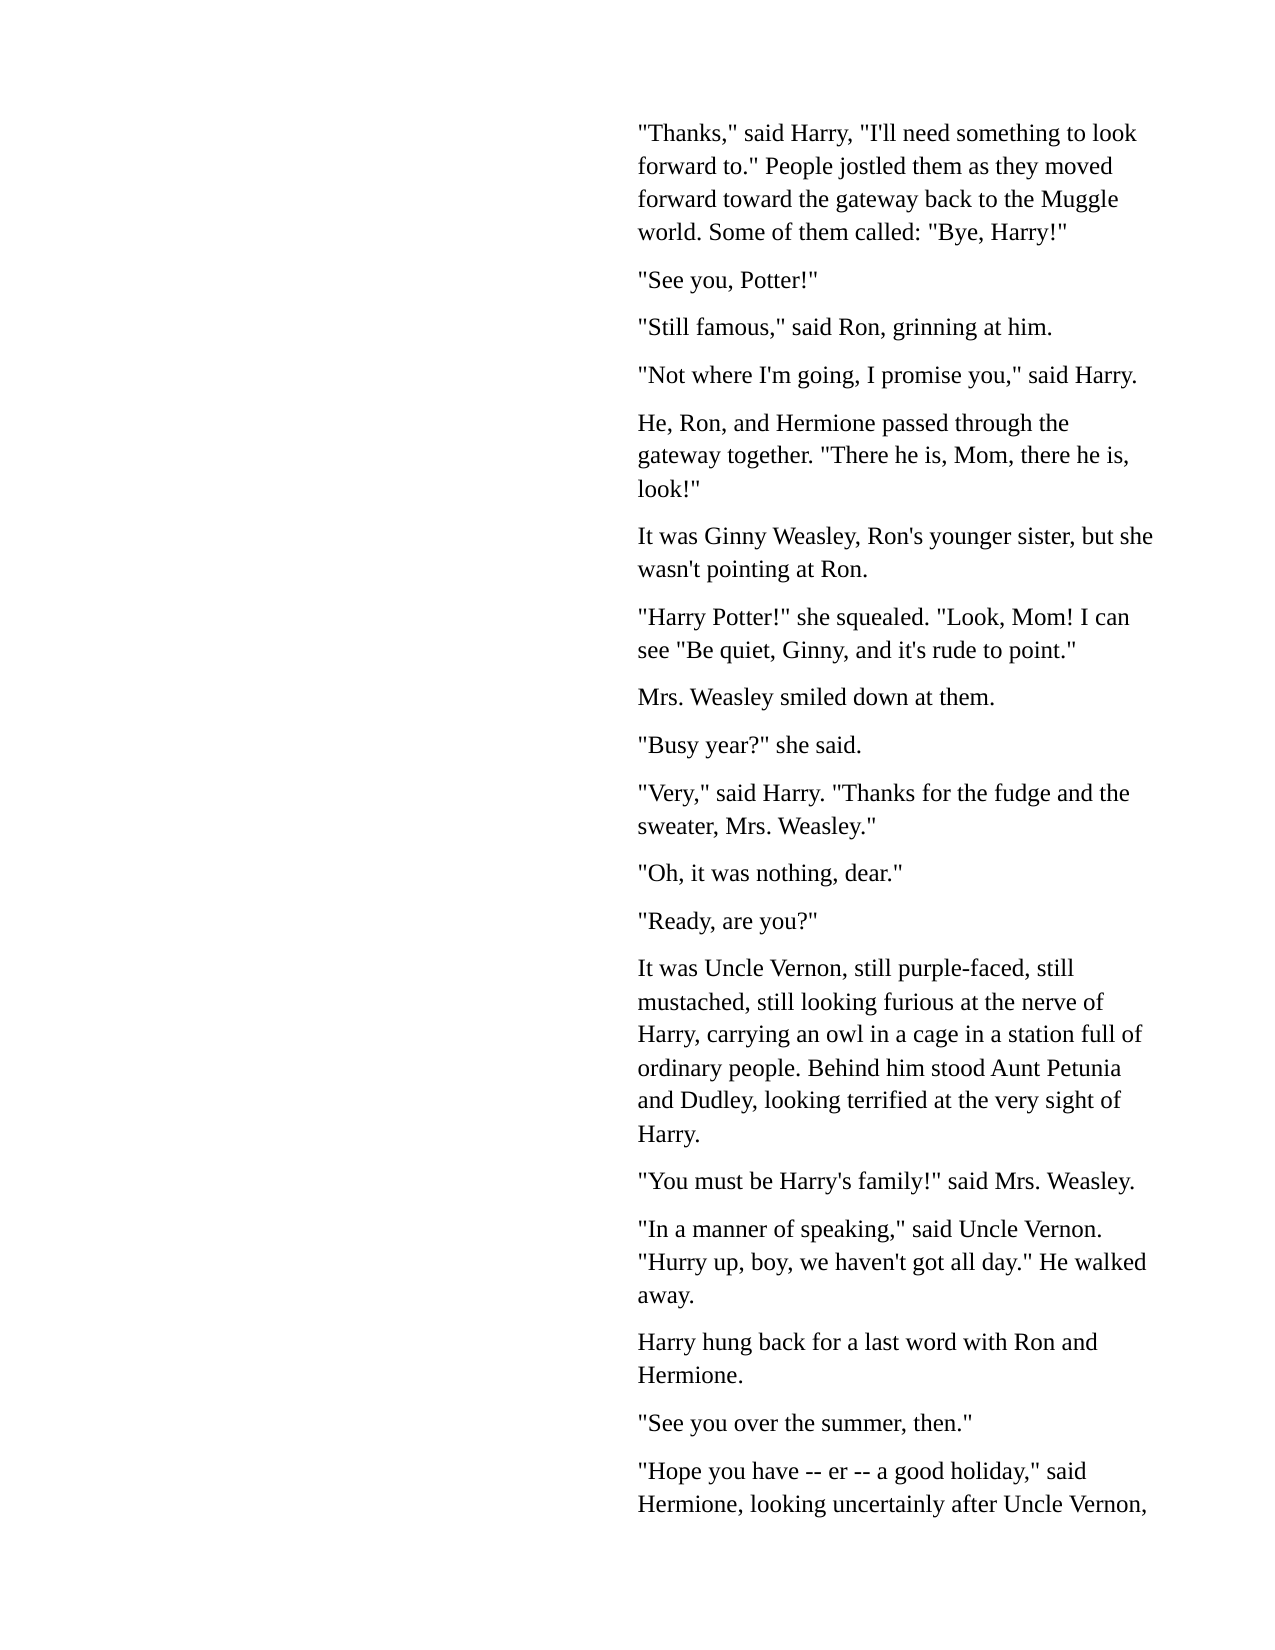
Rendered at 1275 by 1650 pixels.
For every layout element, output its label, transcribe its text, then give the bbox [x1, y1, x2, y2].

table_cell "Hope you have -- er -- a good holiday," said Hermione, looking uncertainly after Uncle Vernon, [638, 1456, 1157, 1517]
table_cell [118, 1214, 637, 1327]
table_cell "See you, Potter!" [638, 265, 1157, 312]
table_cell [118, 1166, 637, 1214]
table_cell "Busy year?" she said. [638, 730, 1157, 778]
table_cell He, Ron, and Hermione passed through the gateway together. "There he is, Mom, there he is, look!" [638, 408, 1157, 521]
table_cell [118, 858, 637, 906]
table_cell It was Ginny Weasley, Ron's younger sister, but she wasn't pointing at Ron. [638, 521, 1157, 602]
table_cell [118, 521, 637, 602]
table_cell [118, 730, 637, 778]
table_cell [118, 1328, 637, 1408]
table_cell [118, 1456, 637, 1517]
table_cell [118, 778, 637, 858]
table_cell [118, 360, 637, 408]
table_cell "Ready, are you?" [638, 906, 1157, 953]
table_cell [118, 313, 637, 360]
table_cell [118, 954, 637, 1166]
table_cell "Very," said Harry. "Thanks for the fudge and the sweater, Mrs. Weasley." [638, 778, 1157, 858]
table_cell "Still famous," said Ron, grinning at him. [638, 313, 1157, 360]
table_cell "See you over the summer, then." [638, 1408, 1157, 1456]
table_cell [118, 683, 637, 730]
table_cell It was Uncle Vernon, still purple-faced, still mustached, still looking furious at the nerve of Harry, carrying an owl in a cage in a station full of ordinary people. Behind him stood Aunt Petunia and Dudley, looking terrified at the very sight of Harry. [638, 954, 1157, 1166]
table_cell [118, 118, 637, 265]
table_cell Mrs. Weasley smiled down at them. [638, 683, 1157, 730]
table_cell "Not where I'm going, I promise you," said Harry. [638, 360, 1157, 408]
table_cell [118, 602, 637, 682]
table_cell [118, 1408, 637, 1456]
table_cell [118, 906, 637, 953]
table_cell [118, 265, 637, 312]
table_cell "Oh, it was nothing, dear." [638, 858, 1157, 906]
table_cell "You must be Harry's family!" said Mrs. Weasley. [638, 1166, 1157, 1214]
table_cell [118, 408, 637, 521]
table_cell "Thanks," said Harry, "I'll need something to look forward to." People jostled them as they moved forward toward the gateway back to the Muggle world. Some of them called: "Bye, Harry!" [638, 118, 1157, 265]
table_cell "In a manner of speaking," said Uncle Vernon. "Hurry up, boy, we haven't got all day." He walked away. [638, 1214, 1157, 1327]
table_cell "Harry Potter!" she squealed. "Look, Mom! I can see "Be quiet, Ginny, and it's rude to point." [638, 602, 1157, 682]
table_cell Harry hung back for a last word with Ron and Hermione. [638, 1328, 1157, 1408]
